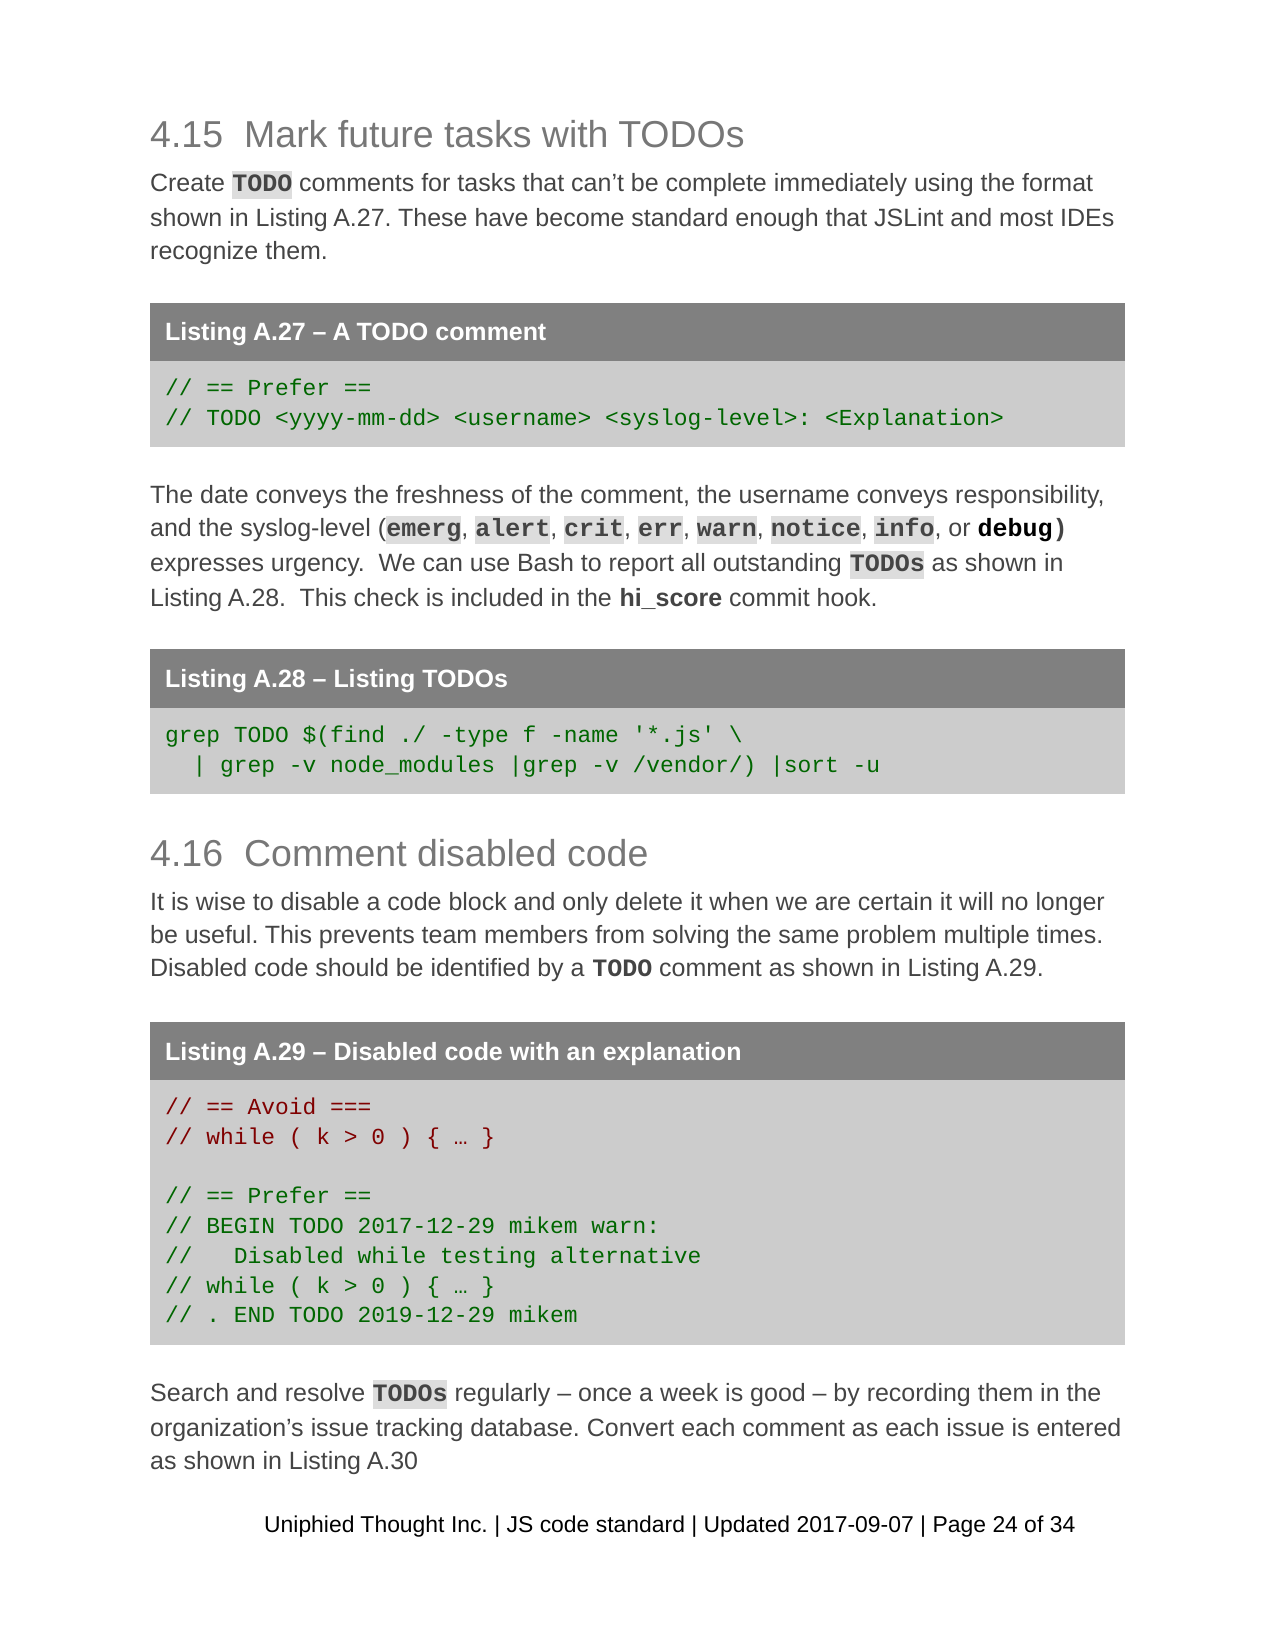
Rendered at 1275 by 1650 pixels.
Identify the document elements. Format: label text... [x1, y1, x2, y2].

table_cell // == Avoid === // while ( k > 0 ) { … } // == Prefer == // BEGIN TODO 2017-12-29 mikem warn: // Disabled while testing alternative // while ( k > 0 ) { … } // . END TODO 2019-12-29 mikem [150, 1080, 1125, 1345]
table_cell grep TODO $(find ./ -type f -name '*.js' \ | grep -v node_modules |grep -v /vendor/) |sort -u [150, 708, 1125, 794]
subtitle Mark future tasks with TODOs [150, 112, 1125, 156]
text It is wise to disable a code block and only delete it when we are certain it will no longer be useful. This prevents team members from solving the same problem multiple times. Disabled code should be identified by a TODO comment as shown in Listing A.29. [150, 887, 1125, 984]
table_header Listing A.27 – A TODO comment [150, 303, 1125, 361]
text Search and resolve TODOs regularly – once a week is good – by recording them in the organization’s issue tracking database. Convert each comment as each issue is entered as shown in Listing A.30 [150, 1378, 1125, 1475]
table_header Listing A.28 – Listing TODOs [150, 649, 1125, 708]
text Create TODO comments for tasks that can’t be complete immediately using the format shown in Listing A.27. These have become standard enough that JSLint and most IDEs recognize them. [150, 168, 1125, 265]
subtitle Comment disabled code [150, 831, 1125, 874]
table_header Listing A.29 – Disabled code with an explanation [150, 1022, 1125, 1080]
text The date conveys the freshness of the comment, the username conveys responsibility, and the syslog-level (emerg, alert, crit, err, warn, notice, info, or debug) expresses urgency. We can use Bash to report all outstanding TODOs as shown in Listing A.28. This check is included in the hi_score commit hook. [150, 480, 1125, 612]
table_cell // == Prefer == // TODO <yyyy-mm-dd> <username> <syslog-level>: <Explanation> [150, 361, 1125, 447]
